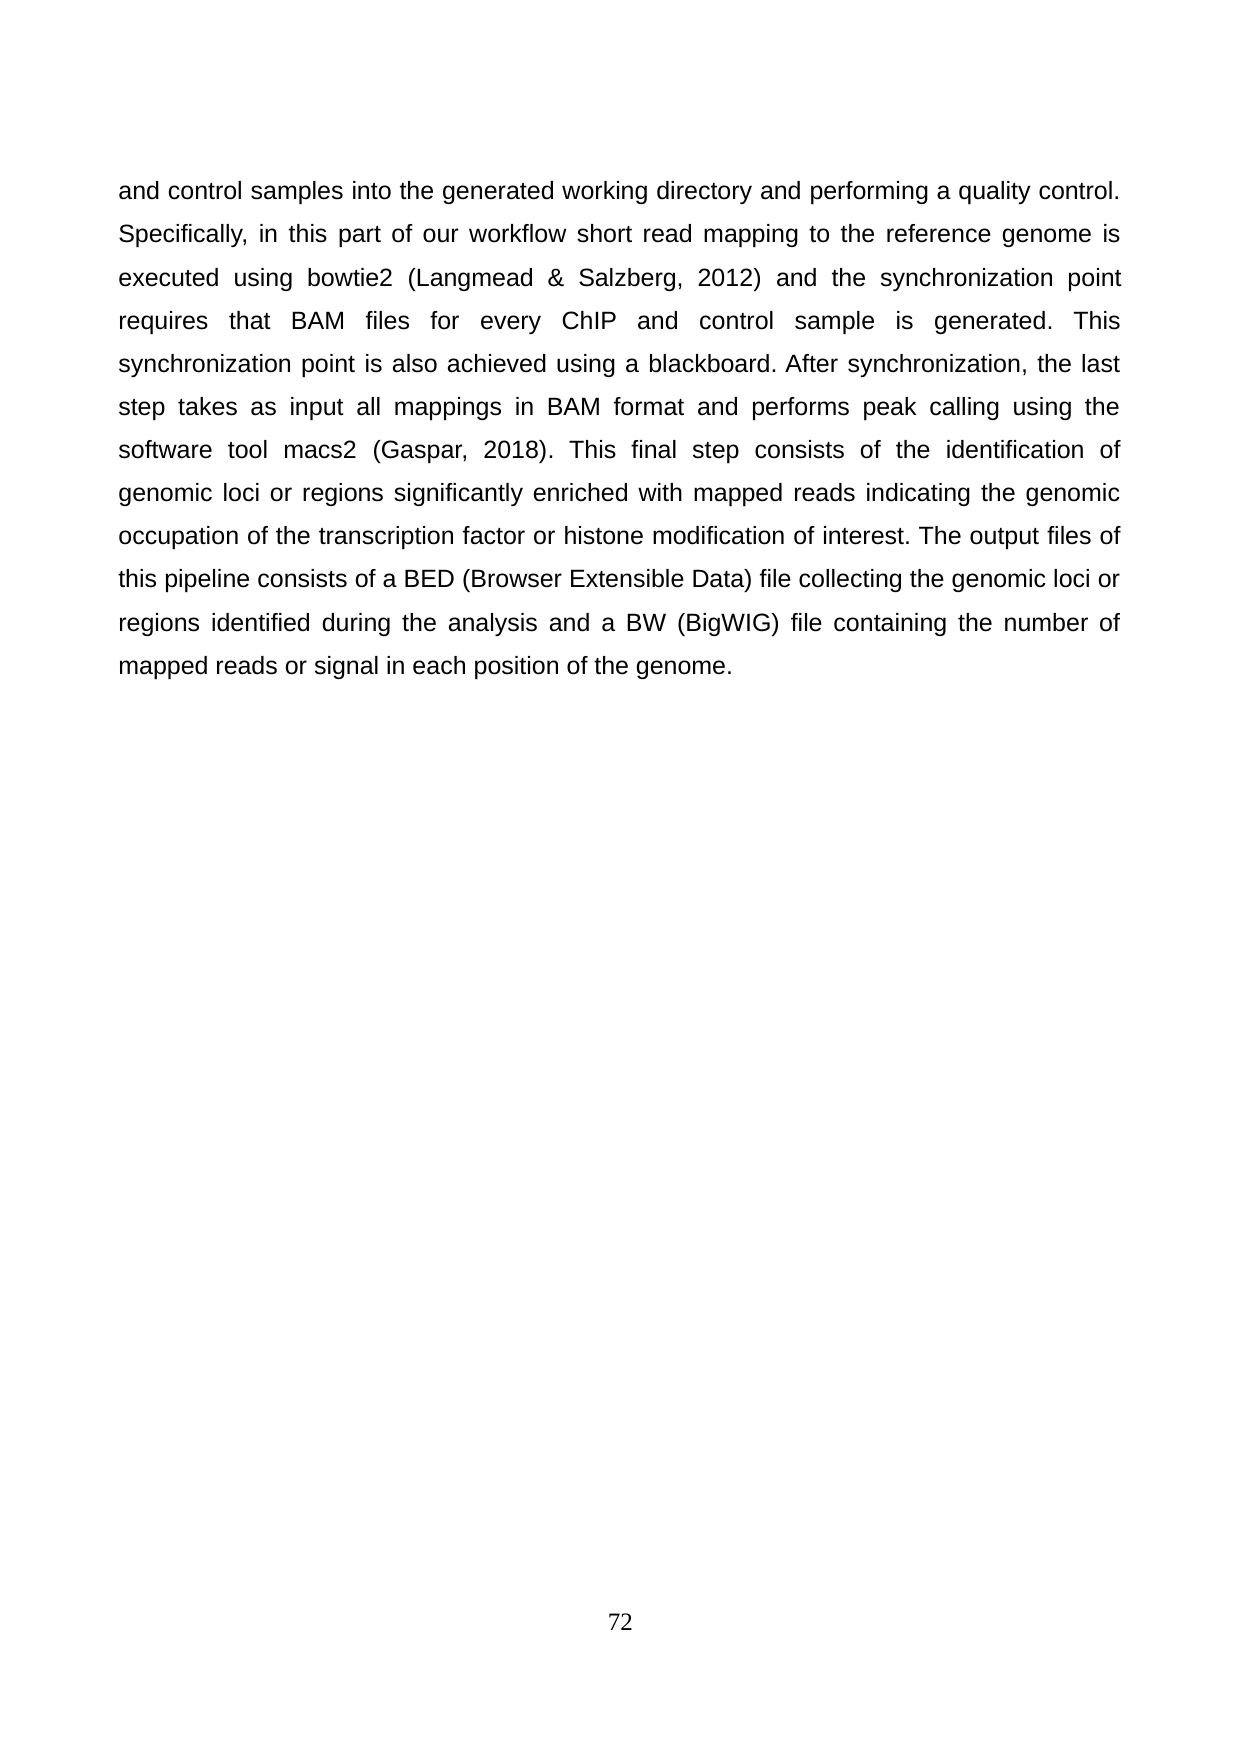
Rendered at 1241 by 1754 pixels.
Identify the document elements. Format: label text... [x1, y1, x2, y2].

text and control samples into the generated working directory and performing a quality control. Specifically, in this part of our workflow short read mapping to the reference genome is executed using bowtie2 (Langmead & Salzberg, 2012)⁠ and the synchronization point requires that BAM files for every ChIP and control sample is generated. This synchronization point is also achieved using a blackboard. After synchronization, the last step takes as input all mappings in BAM format and performs peak calling using the software tool macs2 (Gaspar, 2018)⁠. This final step consists of the identification of genomic loci or regions significantly enriched with mapped reads indicating the genomic occupation of the transcription factor or histone modification of interest. The output files of this pipeline consists of a BED (Browser Extensible Data) file collecting the genomic loci or regions identified during the analysis and a BW (BigWIG) file containing the number of mapped reads or signal in each position of the genome. [118, 176, 1122, 679]
